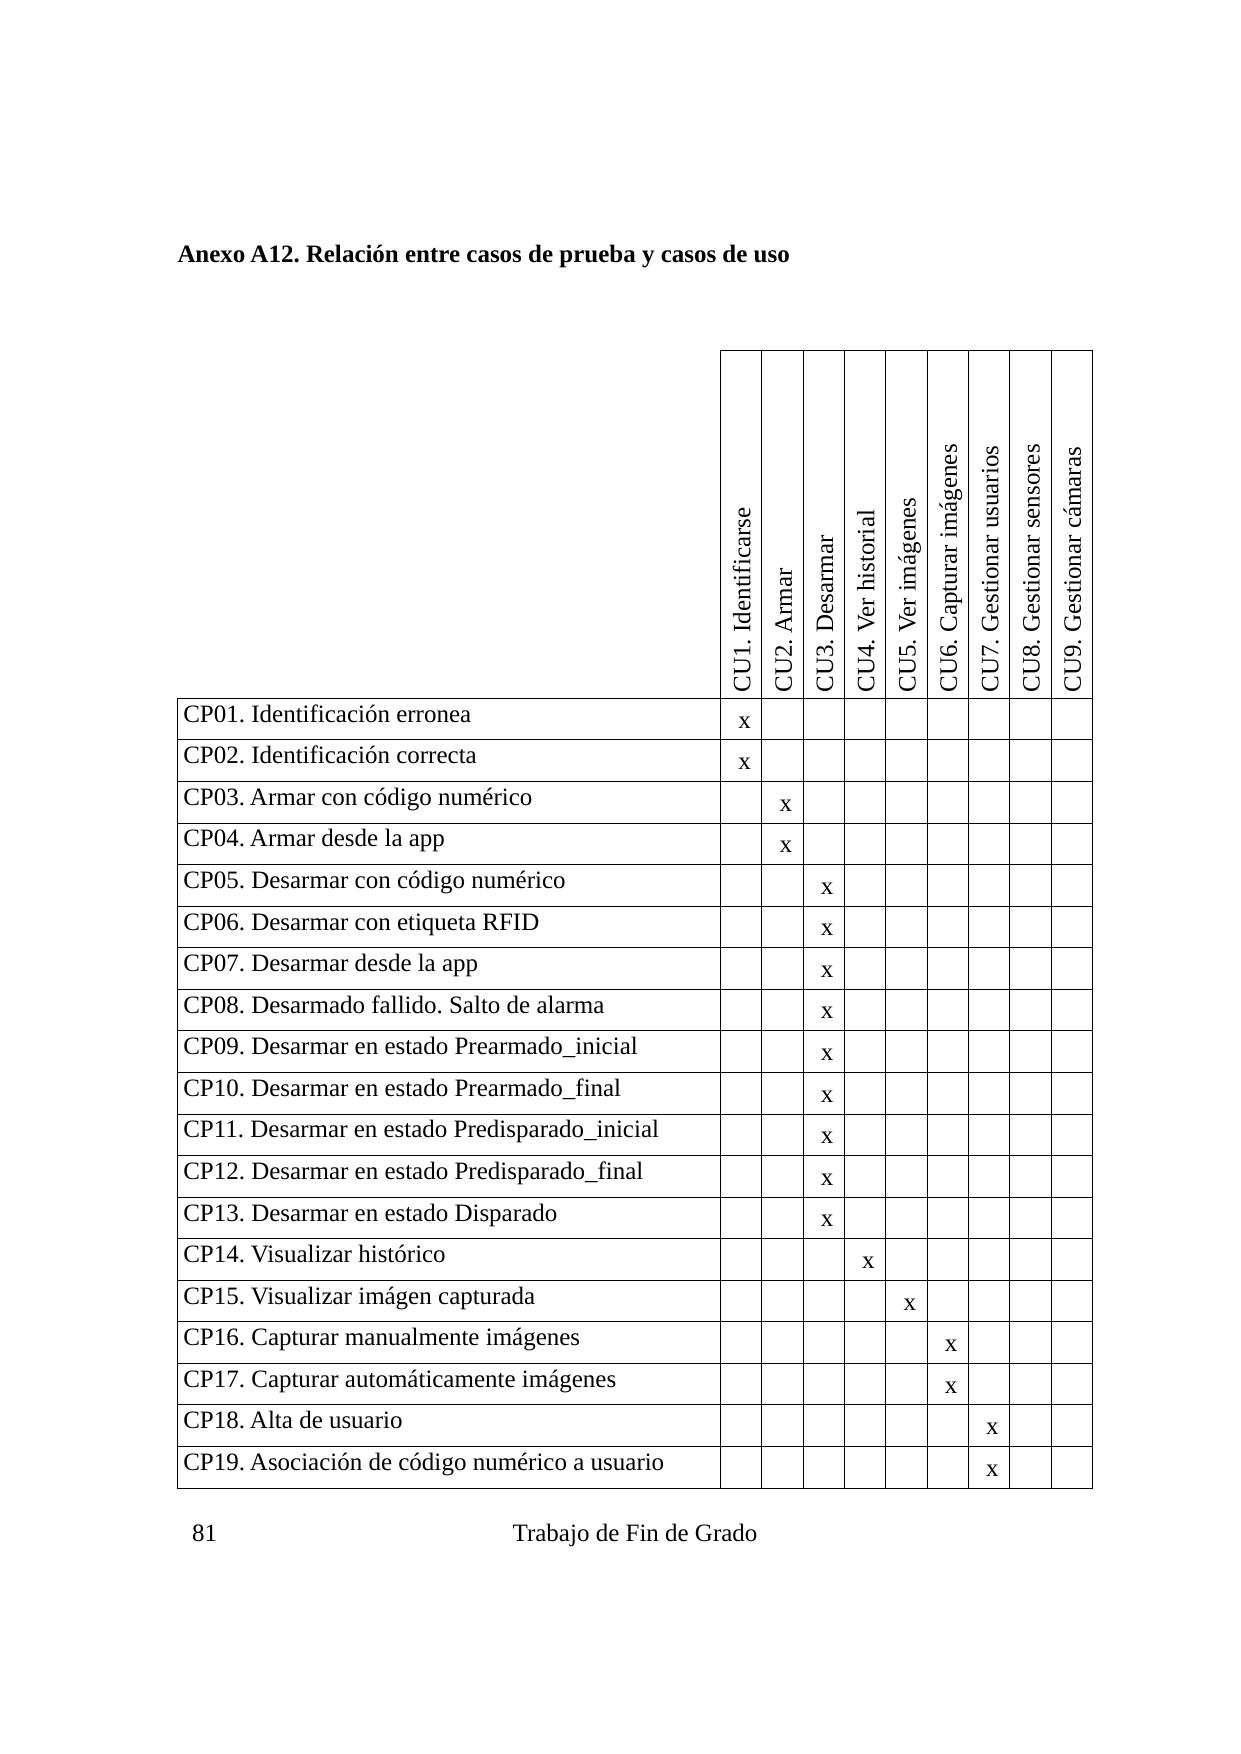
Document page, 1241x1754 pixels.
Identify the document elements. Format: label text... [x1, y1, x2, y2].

table_cell CP03. Armar con código numérico [178, 782, 720, 822]
table_cell [928, 1073, 968, 1113]
table_cell [1010, 1115, 1051, 1155]
table_cell [1010, 1405, 1051, 1446]
table_cell [762, 740, 803, 781]
table_cell [845, 990, 885, 1030]
table_cell x [762, 824, 803, 864]
table_cell [1010, 865, 1051, 906]
table_cell [1052, 824, 1092, 864]
table_cell [845, 1364, 885, 1404]
table_cell [1010, 1156, 1051, 1197]
table_cell x [721, 699, 761, 739]
table_cell [1010, 1447, 1051, 1487]
table_cell x [804, 1198, 844, 1238]
table_cell [969, 1156, 1009, 1197]
table_cell [1052, 1156, 1092, 1197]
table_cell [721, 1447, 761, 1487]
table_cell [928, 782, 968, 822]
table_cell [721, 990, 761, 1030]
table_cell [845, 824, 885, 864]
table_cell [804, 1405, 844, 1446]
table_cell x [804, 948, 844, 989]
table_cell [721, 782, 761, 822]
table_cell CP09. Desarmar en estado Prearmado_inicial [178, 1031, 720, 1072]
table_cell [1052, 1198, 1092, 1238]
table_cell [1052, 1405, 1092, 1446]
table_cell [886, 948, 927, 989]
table_cell [721, 1198, 761, 1238]
table_cell [886, 1447, 927, 1487]
table_cell [928, 865, 968, 906]
table_cell [969, 1239, 1009, 1280]
table_cell [1010, 1364, 1051, 1404]
table_cell [804, 1447, 844, 1487]
table_cell [804, 1281, 844, 1321]
table_cell [1052, 1322, 1092, 1363]
table_cell CP16. Capturar manualmente imágenes [178, 1322, 720, 1363]
table_cell [886, 1364, 927, 1404]
table_cell [886, 782, 927, 822]
table_cell [928, 1281, 968, 1321]
table_cell [886, 907, 927, 947]
table_cell x [928, 1364, 968, 1404]
table_cell [1052, 1031, 1092, 1072]
table_cell [886, 824, 927, 864]
table_cell [1052, 1073, 1092, 1113]
table_cell [804, 1364, 844, 1404]
table_cell [721, 1239, 761, 1280]
table_cell x [845, 1239, 885, 1280]
table_cell x [804, 907, 844, 947]
table_cell [969, 907, 1009, 947]
table_cell [721, 1281, 761, 1321]
table_cell [804, 740, 844, 781]
table_cell CP02. Identificación correcta [178, 740, 720, 781]
table_cell [969, 948, 1009, 989]
table_cell [762, 1073, 803, 1113]
table_cell [1052, 990, 1092, 1030]
table_cell [969, 740, 1009, 781]
table_cell [969, 1031, 1009, 1072]
table_cell [969, 990, 1009, 1030]
table_cell [762, 948, 803, 989]
table_cell [845, 1281, 885, 1321]
table_cell [969, 1322, 1009, 1363]
table_cell [804, 824, 844, 864]
table_cell [721, 1115, 761, 1155]
table_cell [886, 1239, 927, 1280]
table_cell [762, 990, 803, 1030]
table_cell [762, 1156, 803, 1197]
table_cell [721, 1322, 761, 1363]
table_cell CP15. Visualizar imágen capturada [178, 1281, 720, 1321]
table_cell [762, 1239, 803, 1280]
table_cell CP14. Visualizar histórico [178, 1239, 720, 1280]
table_cell [928, 740, 968, 781]
table_cell [762, 907, 803, 947]
table_cell [969, 1115, 1009, 1155]
table_cell [1052, 948, 1092, 989]
table_cell CP04. Armar desde la app [178, 824, 720, 864]
table_cell [928, 990, 968, 1030]
table_cell [1052, 907, 1092, 947]
table_cell x [804, 990, 844, 1030]
table_cell [804, 699, 844, 739]
table_cell CP19. Asociación de código numérico a usuario [178, 1447, 720, 1487]
table_cell x [804, 1156, 844, 1197]
table_cell [1052, 865, 1092, 906]
table_header CU8. Gestionar sensores [1010, 351, 1051, 698]
table_cell [721, 1405, 761, 1446]
table_cell [928, 1447, 968, 1487]
table_cell [886, 865, 927, 906]
table_cell [969, 865, 1009, 906]
table_cell CP06. Desarmar con etiqueta RFID [178, 907, 720, 947]
table_cell [1010, 740, 1051, 781]
table_cell CP08. Desarmado fallido. Salto de alarma [178, 990, 720, 1030]
table_cell [845, 782, 885, 822]
table_header CU9. Gestionar cámaras [1052, 351, 1092, 698]
table_cell [1010, 948, 1051, 989]
table_cell [886, 1115, 927, 1155]
table_cell [762, 1364, 803, 1404]
table_cell x [969, 1447, 1009, 1487]
table_cell [1010, 1073, 1051, 1113]
table_cell x [721, 740, 761, 781]
table_header CU7. Gestionar usuarios [969, 351, 1009, 698]
table_cell [886, 1156, 927, 1197]
table_header CU6. Capturar imágenes [928, 351, 968, 698]
table_cell [762, 1198, 803, 1238]
table_cell [845, 907, 885, 947]
table_cell [969, 1281, 1009, 1321]
table_cell [762, 699, 803, 739]
table_header CU4. Ver historial [845, 351, 885, 698]
table_cell x [886, 1281, 927, 1321]
table_cell [1010, 824, 1051, 864]
table_cell [721, 865, 761, 906]
table_cell x [804, 865, 844, 906]
table_cell [969, 1073, 1009, 1113]
subtitle Anexo A12. Relación entre casos de prueba y casos de uso [177, 239, 1092, 268]
table_cell [845, 1156, 885, 1197]
table_cell [762, 1322, 803, 1363]
table_cell x [804, 1073, 844, 1113]
table_cell [762, 1405, 803, 1446]
table_cell [1010, 1239, 1051, 1280]
table_cell [1010, 1281, 1051, 1321]
table_cell [845, 1198, 885, 1238]
table_cell [721, 1364, 761, 1404]
table_cell [721, 1073, 761, 1113]
table_cell [845, 1115, 885, 1155]
table_cell [1052, 1115, 1092, 1155]
table_cell [928, 1198, 968, 1238]
table_cell [804, 1322, 844, 1363]
table_cell [886, 1405, 927, 1446]
table_cell [1010, 1322, 1051, 1363]
table_header [177, 350, 720, 698]
table_cell [1010, 782, 1051, 822]
table_cell [804, 782, 844, 822]
table_cell [721, 948, 761, 989]
table_cell [928, 1156, 968, 1197]
table_cell [886, 1031, 927, 1072]
table_cell [886, 1073, 927, 1113]
table_cell [1052, 740, 1092, 781]
table_cell [1052, 1239, 1092, 1280]
table_cell CP07. Desarmar desde la app [178, 948, 720, 989]
table_cell [721, 1031, 761, 1072]
table_cell [762, 865, 803, 906]
table_header CU5. Ver imágenes [886, 351, 927, 698]
table_cell CP05. Desarmar con código numérico [178, 865, 720, 906]
table_cell [1052, 1447, 1092, 1487]
table_header CU3. Desarmar [804, 351, 844, 698]
table_cell CP13. Desarmar en estado Disparado [178, 1198, 720, 1238]
table_cell [762, 1115, 803, 1155]
table_cell [1010, 1198, 1051, 1238]
table_cell [969, 1198, 1009, 1238]
table_cell [762, 1031, 803, 1072]
table_cell CP12. Desarmar en estado Predisparado_final [178, 1156, 720, 1197]
table_cell [1052, 1281, 1092, 1321]
table_cell [928, 907, 968, 947]
table_cell [1052, 699, 1092, 739]
table_cell [928, 1031, 968, 1072]
table_cell [969, 782, 1009, 822]
table_cell [928, 1239, 968, 1280]
table_cell [928, 948, 968, 989]
table_cell [721, 824, 761, 864]
table_cell CP17. Capturar automáticamente imágenes [178, 1364, 720, 1404]
table_cell [845, 948, 885, 989]
table_cell x [762, 782, 803, 822]
table_cell [928, 1405, 968, 1446]
table_cell [886, 1198, 927, 1238]
table_cell [1052, 782, 1092, 822]
table_cell [762, 1447, 803, 1487]
table_cell [969, 824, 1009, 864]
table_cell [1010, 907, 1051, 947]
table_cell [1010, 990, 1051, 1030]
table_cell CP11. Desarmar en estado Predisparado_inicial [178, 1115, 720, 1155]
table_cell [721, 907, 761, 947]
table_cell [1010, 699, 1051, 739]
table_cell [928, 1115, 968, 1155]
table_cell [845, 1447, 885, 1487]
table_cell CP10. Desarmar en estado Prearmado_final [178, 1073, 720, 1113]
table_cell [721, 1156, 761, 1197]
table_cell CP18. Alta de usuario [178, 1405, 720, 1446]
table_cell [1010, 1031, 1051, 1072]
table_cell [1052, 1364, 1092, 1404]
table_cell [969, 1364, 1009, 1404]
table_cell [845, 1073, 885, 1113]
table_cell [845, 699, 885, 739]
table_cell [886, 699, 927, 739]
table_cell [886, 1322, 927, 1363]
table_cell [886, 740, 927, 781]
table_header CU1. Identificarse [721, 351, 761, 698]
table_cell x [928, 1322, 968, 1363]
table_cell [845, 1031, 885, 1072]
table_cell [845, 740, 885, 781]
table_cell [928, 824, 968, 864]
table_header CU2. Armar [762, 351, 803, 698]
table_cell [845, 1405, 885, 1446]
table_cell CP01. Identificación erronea [178, 699, 720, 739]
table_cell [928, 699, 968, 739]
table_cell [762, 1281, 803, 1321]
table_cell [845, 865, 885, 906]
table_cell [886, 990, 927, 1030]
table_cell x [804, 1031, 844, 1072]
table_cell [845, 1322, 885, 1363]
table_cell x [804, 1115, 844, 1155]
table_cell [804, 1239, 844, 1280]
table_cell [969, 699, 1009, 739]
table_cell x [969, 1405, 1009, 1446]
